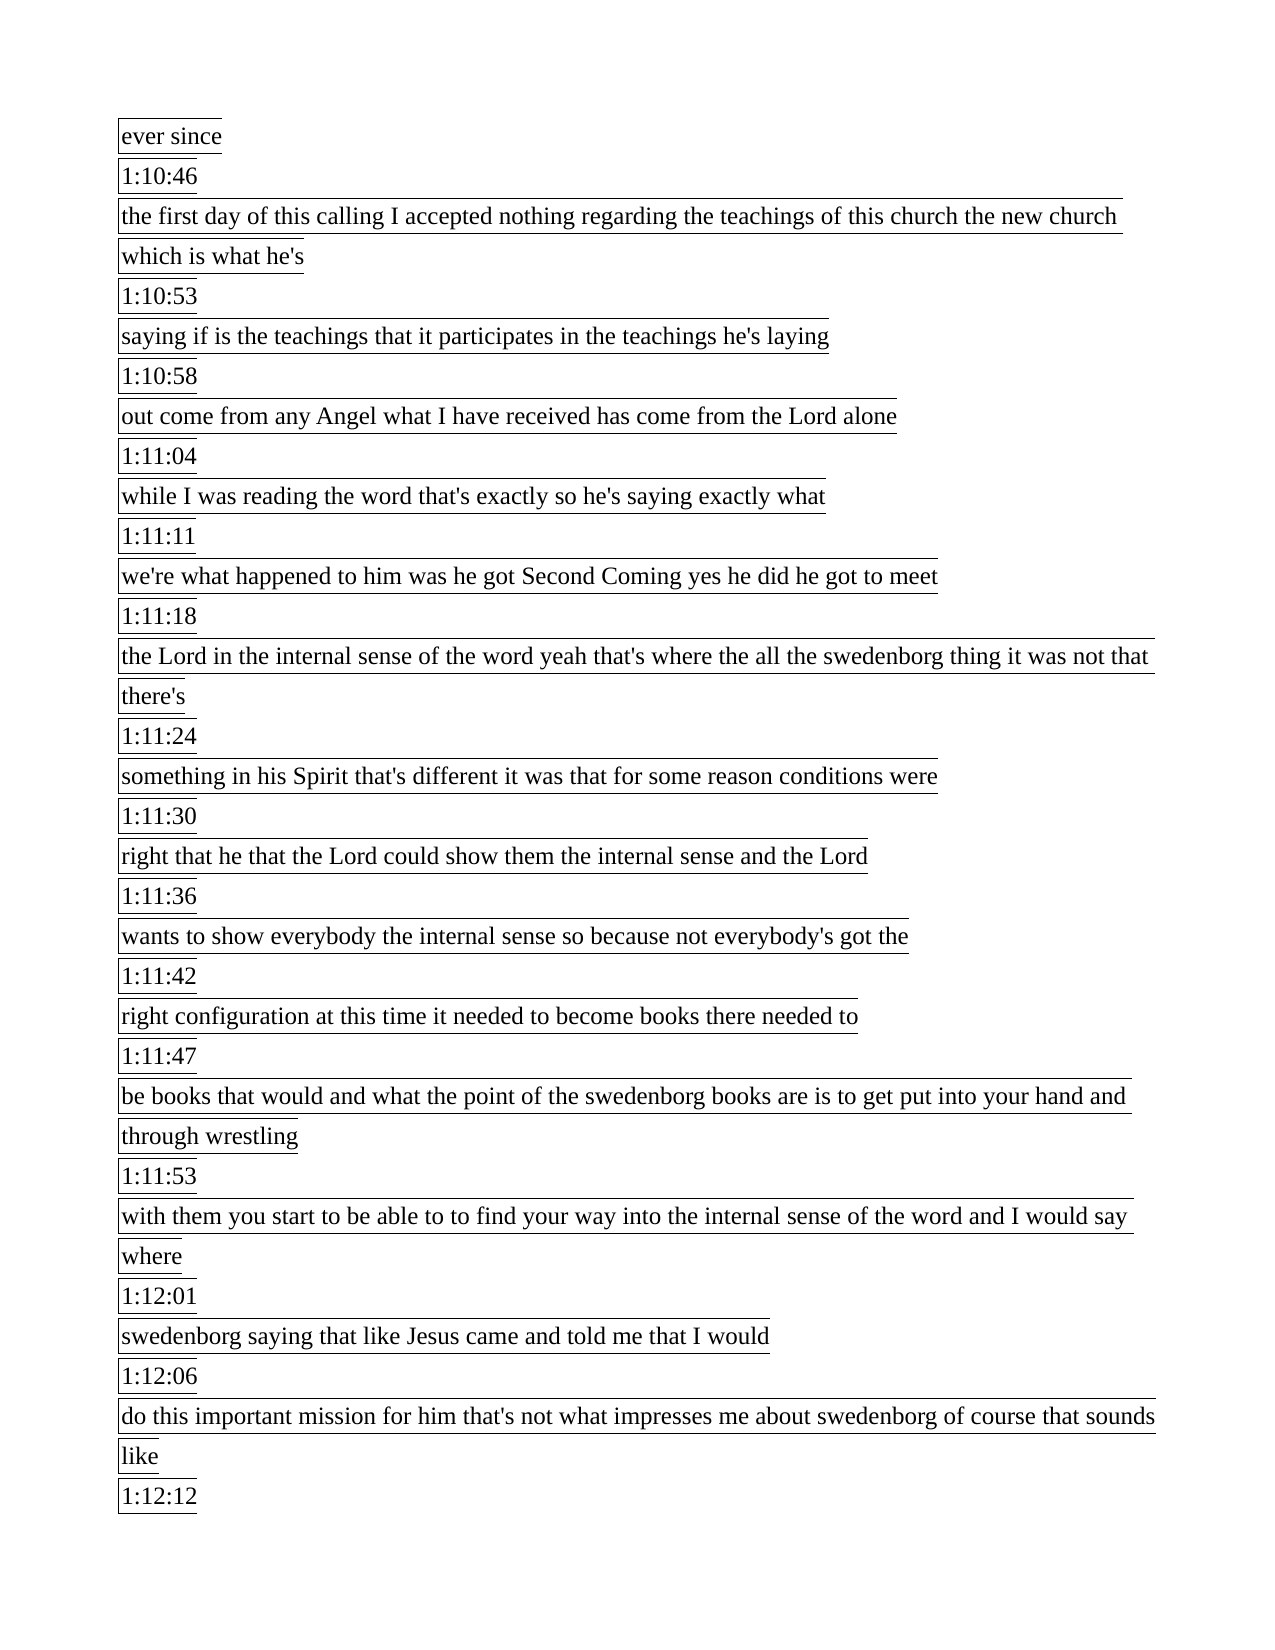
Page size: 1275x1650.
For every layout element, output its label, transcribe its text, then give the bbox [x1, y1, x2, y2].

text ever since 1:10:46 the first day of this calling I accepted nothing regarding the teachings of this church the new church which is what he's 1:10:53 saying if is the teachings that it participates in the teachings he's laying 1:10:58 out come from any Angel what I have received has come from the Lord alone 1:11:04 while I was reading the word that's exactly so he's saying exactly what 1:11:11 we're what happened to him was he got Second Coming yes he did he got to meet 1:11:18 the Lord in the internal sense of the word yeah that's where the all the swedenborg thing it was not that there's 1:11:24 something in his Spirit that's different it was that for some reason conditions were 1:11:30 right that he that the Lord could show them the internal sense and the Lord 1:11:36 wants to show everybody the internal sense so because not everybody's got the 1:11:42 right configuration at this time it needed to become books there needed to 1:11:47 be books that would and what the point of the swedenborg books are is to get put into your hand and through wrestling 1:11:53 with them you start to be able to to find your way into the internal sense of the word and I would say where 1:12:01 swedenborg saying that like Jesus came and told me that I would 1:12:06 do this important mission for him that's not what impresses me about swedenborg of course that sounds like 1:12:12 [118, 118, 1157, 1513]
